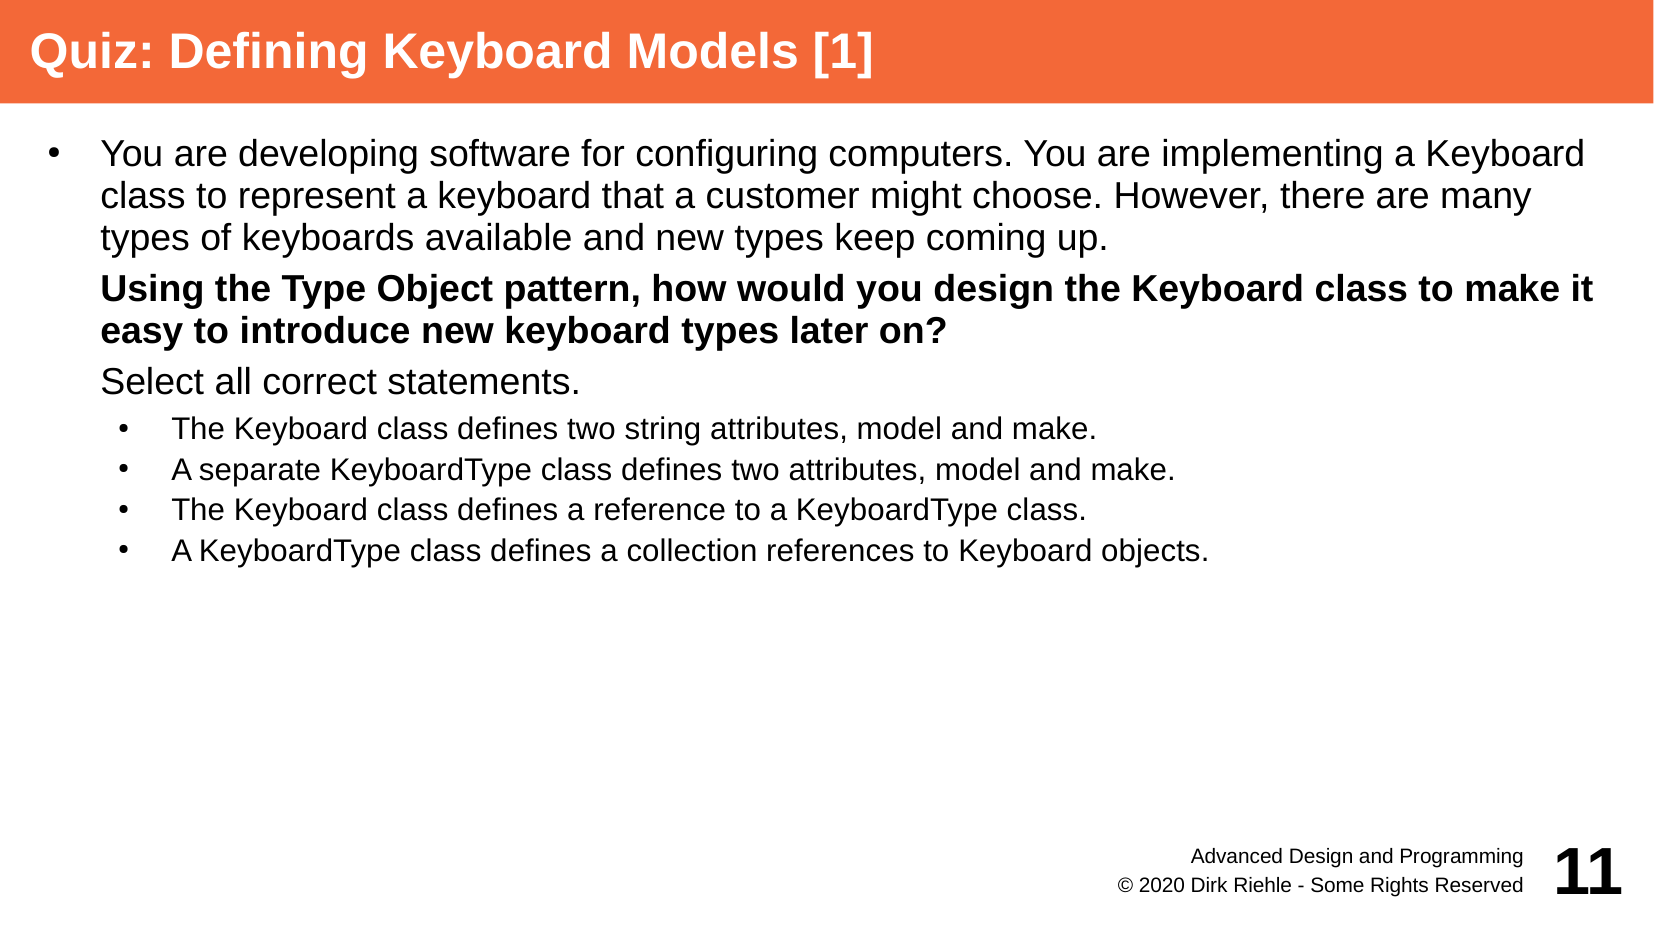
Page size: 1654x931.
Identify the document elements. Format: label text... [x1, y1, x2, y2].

list You are developing software for configuring computers. You are implementing a Keyboard class to represent a keyboard that a customer might choose. However, there are many types of keyboards available and new types keep coming up. Using the Type Object pattern, how would you design the Keyboard class to make it easy to introduce new keyboard types later on? Select all correct statements. The Keyboard class defines two string attributes, model and make. A separate KeyboardType class defines two attributes, model and make. The Keyboard class defines a reference to a KeyboardType class. A KeyboardType class defines a collection references to Keyboard objects. [29, 132, 1625, 813]
title Quiz: Defining Keyboard Models [1] [0, 0, 1654, 104]
